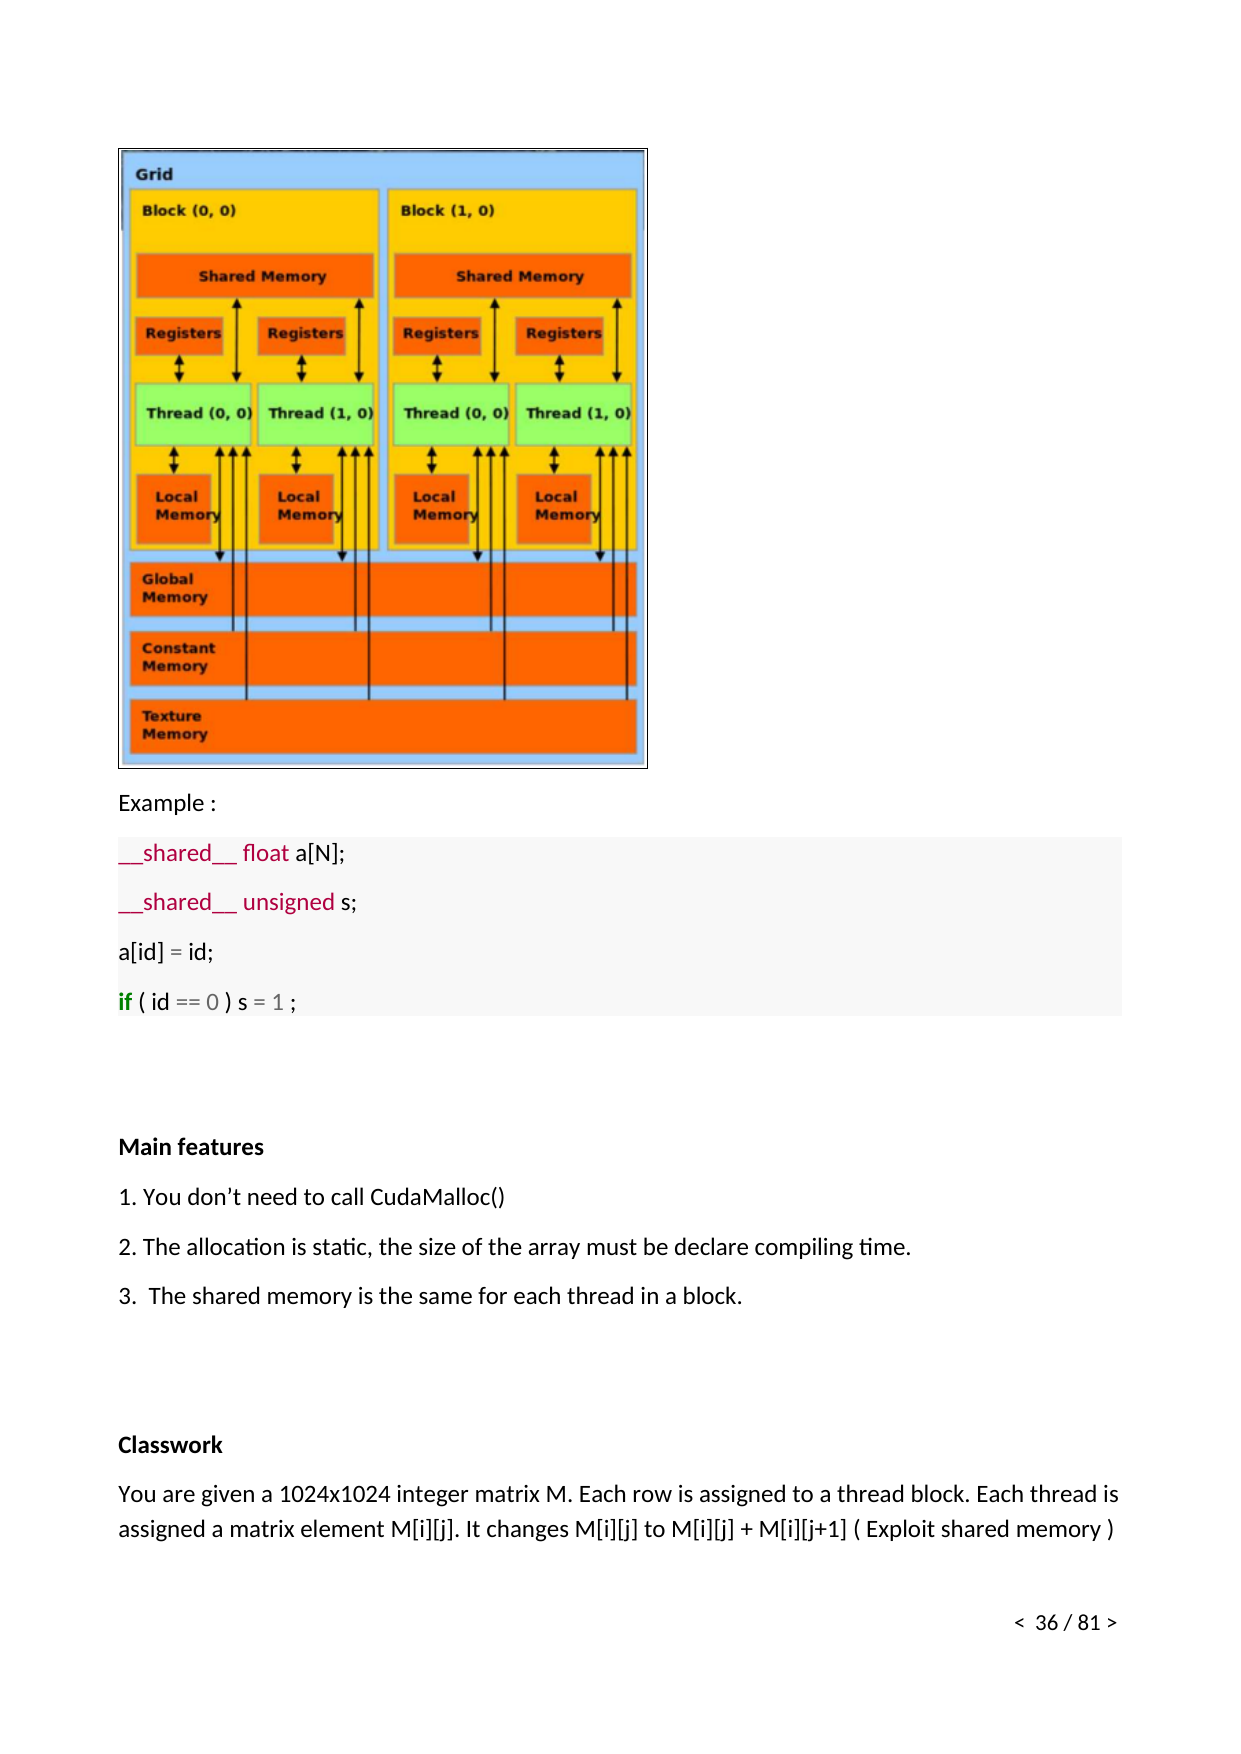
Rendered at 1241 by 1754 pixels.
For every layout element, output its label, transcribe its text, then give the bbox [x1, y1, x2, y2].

text 3. The shared memory is the same for each thread in a block. [118, 1280, 1122, 1311]
text Example : [118, 787, 1122, 818]
text Classwork [118, 1429, 1122, 1459]
text You are given a 1024x1024 integer matrix M. Each row is assigned to a thread block. Each thread is assigned a matrix element M[i][j]. It changes M[i][j] to M[i][j] + M[i][j+1] ( Exploit shared memory ) [118, 1479, 1122, 1544]
text Main features [118, 1132, 1122, 1162]
picture [121, 150, 645, 766]
text a[id] = id; [118, 936, 1122, 967]
text __shared__ unsigned s; [118, 887, 1122, 917]
text 2. The allocation is static, the size of the array must be declare compiling time. [118, 1231, 1122, 1261]
text if ( id == 0 ) s = 1 ; [118, 986, 1122, 1016]
text 1. You don’t need to call CudaMalloc() [118, 1181, 1122, 1212]
text __shared__ float a[N]; [118, 837, 1122, 867]
